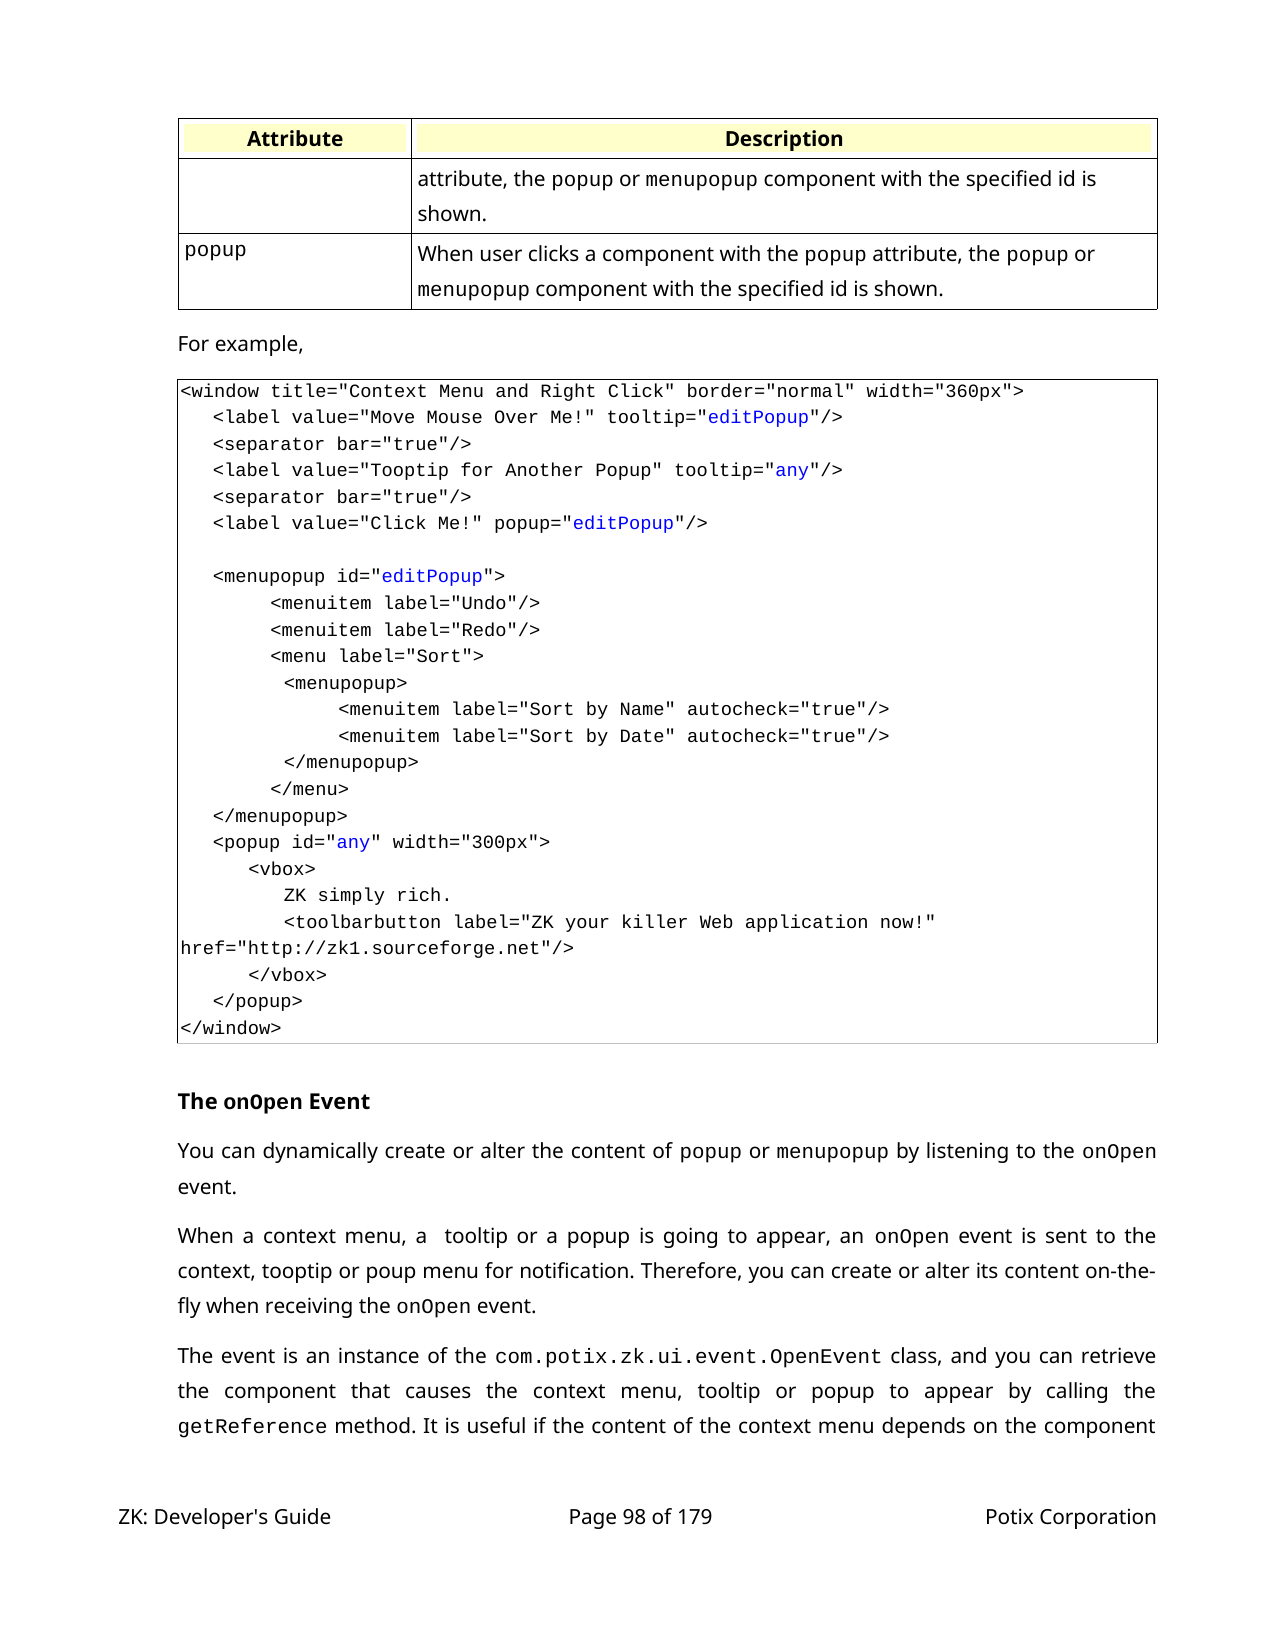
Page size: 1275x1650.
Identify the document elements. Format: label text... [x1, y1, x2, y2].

table_cell popup [179, 234, 411, 309]
text The event is an instance of the com.potix.zk.ui.event.OpenEvent class, and you can retrieve the component that causes the context menu, tooltip or popup to appear by calling the getReference method. It is useful if the content of the context menu depends on the component [177, 1341, 1157, 1440]
text When a context menu, a tooltip or a popup is going to appear, an onOpen event is sent to the context, tooptip or poup menu for notification. Therefore, you can create or alter its content on-the-fly when receiving the onOpen event. [177, 1221, 1157, 1320]
text You can dynamically create or alter the content of popup or menupopup by listening to the onOpen event. [177, 1136, 1157, 1200]
table_cell attribute, the popup or menupopup component with the specified id is shown. [412, 159, 1157, 233]
subtitle The onOpen Event [177, 1086, 1157, 1116]
text <window title="Context Menu and Right Click" border="normal" width="360px"> <label value="Move Mouse Over Me!" tooltip="editPopup"/> <separator bar="true"/> <label value="Tooptip for Another Popup" tooltip="any"/> <separator bar="true"/> <label value="Click Me!" popup="editPopup"/> <menupopup id="editPopup"> <menuitem label="Undo"/> <menuitem label="Redo"/> <menu label="Sort"> <menupopup> <menuitem label="Sort by Name" autocheck="true"/> <menuitem label="Sort by Date" autocheck="true"/> </menupopup> </menu> </menupopup> <popup id="any" width="300px"> <vbox> ZK simply rich. <toolbarbutton label="ZK your killer Web application now!" href="http://zk1.sourceforge.net"/> </vbox> </popup> </window> [178, 380, 1157, 1043]
text For example, [177, 329, 1157, 358]
table_header Attribute [179, 119, 411, 158]
table_cell When user clicks a component with the popup attribute, the popup or menupopup component with the specified id is shown. [412, 234, 1157, 309]
table_header Description [412, 119, 1157, 158]
table_cell [179, 159, 411, 233]
